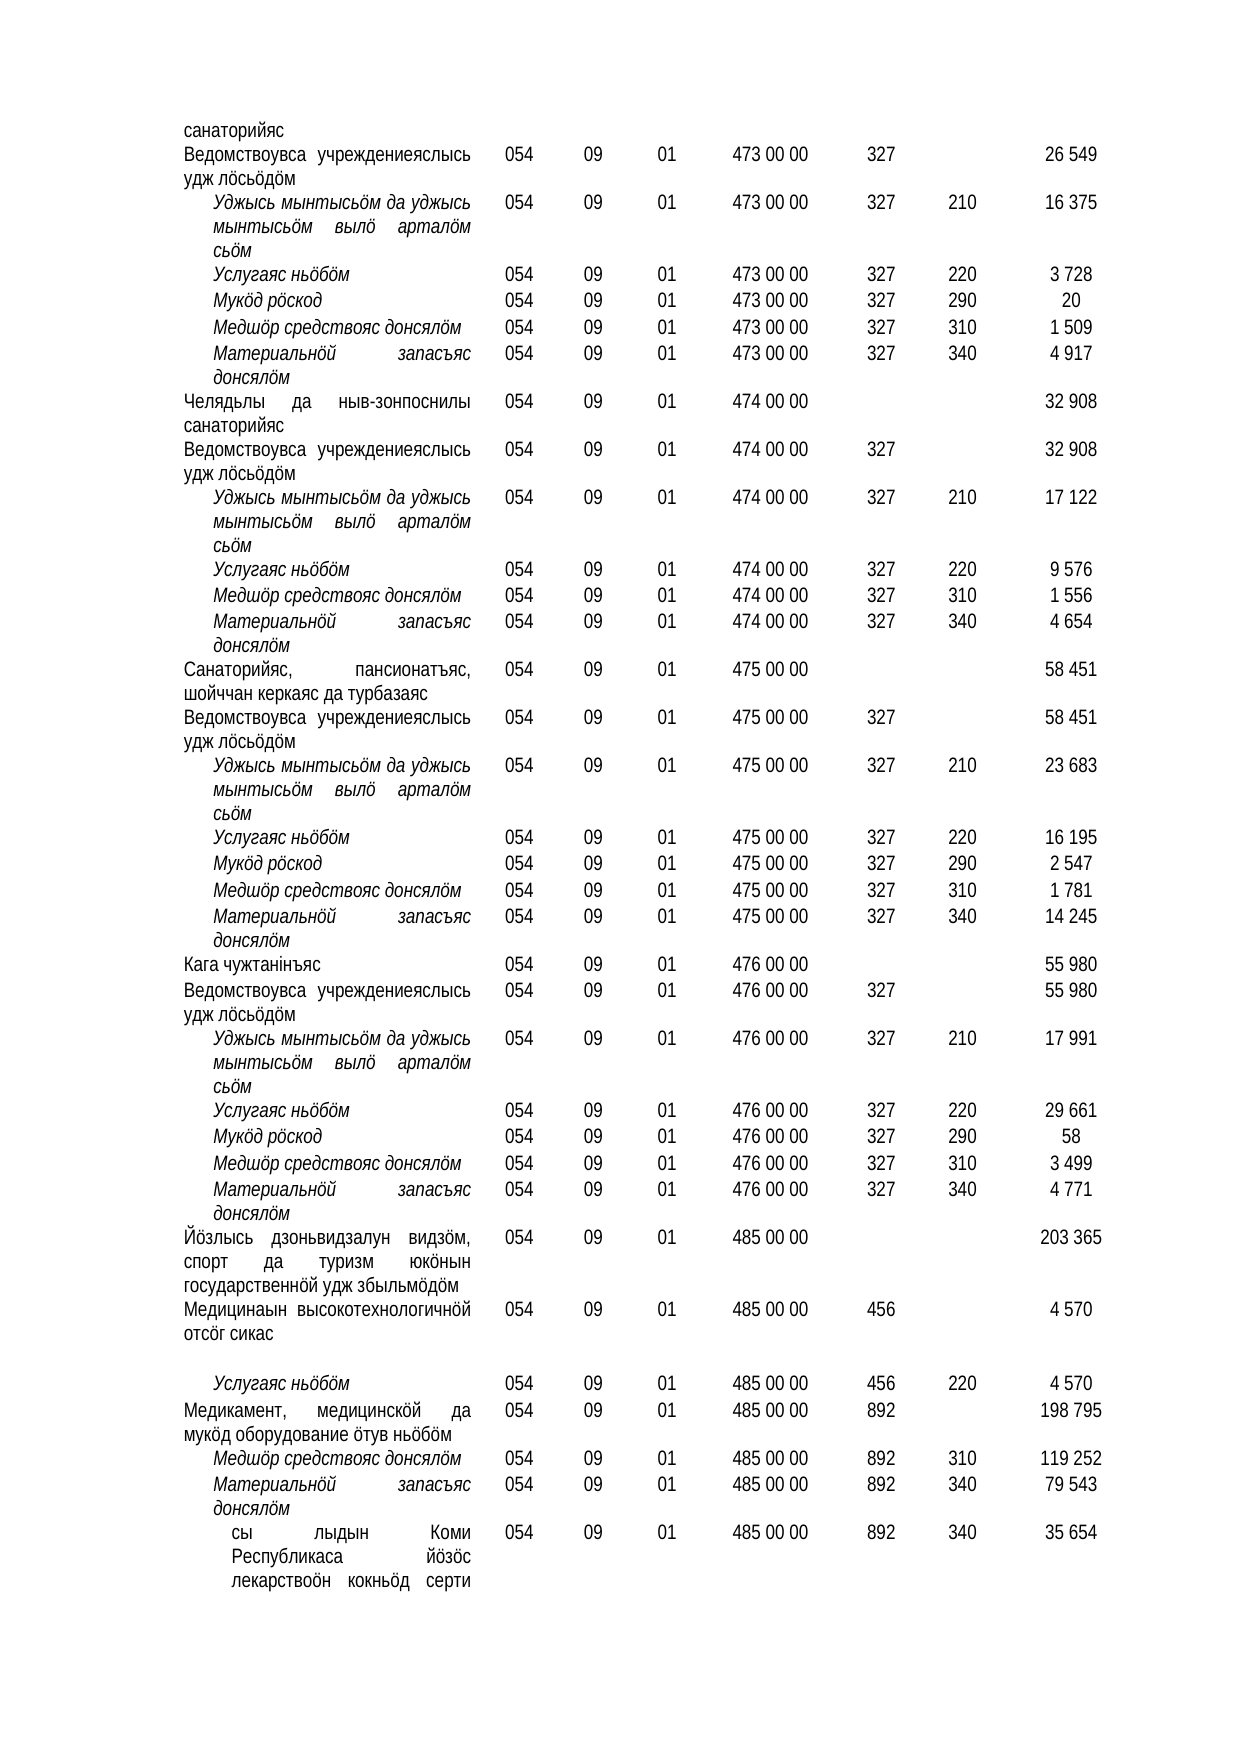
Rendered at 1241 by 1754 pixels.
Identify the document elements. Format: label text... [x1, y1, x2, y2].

table_cell 26 549 [999, 142, 1143, 190]
table_cell Мукöд рöскод [172, 851, 482, 878]
table_cell Уджысь мынтысьöм да уджысь мынтысьöм вылö арталöм сьöм [172, 485, 482, 557]
table_cell 3 728 [999, 262, 1143, 288]
table_cell 474 00 00 [704, 389, 837, 437]
table_cell 892 [837, 1398, 925, 1445]
table_cell 054 [482, 878, 556, 904]
table_cell 290 [925, 1124, 999, 1151]
table_cell 09 [556, 583, 630, 609]
table_cell 340 [925, 341, 999, 389]
table_cell 327 [837, 904, 925, 952]
table_cell 09 [556, 1124, 630, 1151]
table_cell 01 [630, 1398, 704, 1445]
table_cell 01 [630, 1098, 704, 1124]
table_cell Ведомствоувса учреждениеяслысь удж лöсьöдöм [172, 142, 482, 190]
table_cell 09 [556, 1177, 630, 1225]
table_cell Медшöр средствояс донсялöм [172, 583, 482, 609]
table_cell 327 [837, 583, 925, 609]
table_cell 09 [556, 1026, 630, 1098]
table_cell 01 [630, 1472, 704, 1520]
table_cell 475 00 00 [704, 657, 837, 705]
table_cell [172, 1345, 482, 1371]
table_cell Мукöд рöскод [172, 288, 482, 314]
table_cell 327 [837, 1177, 925, 1225]
table_cell 09 [556, 705, 630, 753]
table_cell [1143, 557, 1217, 583]
table_cell 09 [556, 609, 630, 657]
table_cell [630, 118, 704, 142]
table_cell 4 570 [999, 1297, 1143, 1345]
table_cell 01 [630, 262, 704, 288]
table_cell 01 [630, 1520, 704, 1592]
table_cell 327 [837, 288, 925, 314]
table_cell [1143, 851, 1217, 878]
table_cell 09 [556, 485, 630, 557]
table_cell 485 00 00 [704, 1398, 837, 1445]
table_cell Медикамент, медицинскöй да мукöд оборудование öтув ньöбöм [172, 1398, 482, 1445]
table_cell 09 [556, 389, 630, 437]
table_cell [837, 1225, 925, 1297]
table_cell 054 [482, 609, 556, 657]
table_cell [1143, 1345, 1217, 1371]
table_cell [1143, 1371, 1217, 1397]
table_cell 09 [556, 315, 630, 341]
table_cell 327 [837, 1151, 925, 1177]
table_cell 09 [556, 190, 630, 262]
table_cell 475 00 00 [704, 851, 837, 878]
table_cell 456 [837, 1371, 925, 1397]
table_cell Услугаяс ньöбöм [172, 262, 482, 288]
table_cell Услугаяс ньöбöм [172, 1371, 482, 1397]
table_cell Медшöр средствояс донсялöм [172, 1151, 482, 1177]
table_cell Кага чужтанiнъяс [172, 952, 482, 978]
table_cell 327 [837, 753, 925, 825]
table_cell [1143, 583, 1217, 609]
table_cell [925, 437, 999, 485]
table_cell 58 451 [999, 657, 1143, 705]
table_cell [1143, 1297, 1217, 1345]
table_cell [837, 952, 925, 978]
table_cell 054 [482, 262, 556, 288]
table_cell 054 [482, 1445, 556, 1472]
table_cell 09 [556, 851, 630, 878]
table_cell 220 [925, 557, 999, 583]
table_cell 476 00 00 [704, 1098, 837, 1124]
table_cell 01 [630, 978, 704, 1026]
table_cell 01 [630, 609, 704, 657]
table_cell 054 [482, 952, 556, 978]
table_cell 119 252 [999, 1445, 1143, 1472]
table_cell 01 [630, 557, 704, 583]
table_cell 01 [630, 288, 704, 314]
table_cell 054 [482, 851, 556, 878]
table_cell [1143, 118, 1217, 142]
table_cell 01 [630, 1445, 704, 1472]
table_cell 09 [556, 978, 630, 1026]
table_cell 09 [556, 557, 630, 583]
table_cell 3 499 [999, 1151, 1143, 1177]
table_cell 01 [630, 190, 704, 262]
table_cell 054 [482, 315, 556, 341]
table_cell 220 [925, 1098, 999, 1124]
table_cell 32 908 [999, 437, 1143, 485]
table_cell 475 00 00 [704, 904, 837, 952]
table_cell 01 [630, 583, 704, 609]
table_cell 476 00 00 [704, 1151, 837, 1177]
table_cell 327 [837, 485, 925, 557]
table_cell [1143, 288, 1217, 314]
table_cell [1143, 978, 1217, 1026]
table_cell 01 [630, 753, 704, 825]
table_cell 210 [925, 485, 999, 557]
table_cell 327 [837, 437, 925, 485]
table_cell 054 [482, 437, 556, 485]
table_cell 203 365 [999, 1225, 1143, 1297]
table_cell 474 00 00 [704, 485, 837, 557]
table_cell 054 [482, 557, 556, 583]
table_cell [1143, 485, 1217, 557]
table_cell 01 [630, 904, 704, 952]
table_cell 473 00 00 [704, 288, 837, 314]
table_cell 29 661 [999, 1098, 1143, 1124]
table_cell 054 [482, 1098, 556, 1124]
table_cell [1143, 1520, 1217, 1592]
table_cell 01 [630, 1297, 704, 1345]
table_cell [837, 1345, 925, 1371]
table_cell [925, 389, 999, 437]
table_cell [1143, 1098, 1217, 1124]
table_cell 340 [925, 1472, 999, 1520]
table_cell 340 [925, 609, 999, 657]
table_cell 485 00 00 [704, 1445, 837, 1472]
table_cell [1143, 705, 1217, 753]
table_cell 1 556 [999, 583, 1143, 609]
table_cell [1143, 1398, 1217, 1445]
table_cell 485 00 00 [704, 1472, 837, 1520]
table_cell [1143, 262, 1217, 288]
table_cell 09 [556, 1371, 630, 1397]
table_cell 09 [556, 142, 630, 190]
table_cell 054 [482, 753, 556, 825]
table_cell [1143, 1124, 1217, 1151]
table_cell Медшöр средствояс донсялöм [172, 315, 482, 341]
table_cell 054 [482, 705, 556, 753]
table_cell 476 00 00 [704, 1124, 837, 1151]
table_cell 4 917 [999, 341, 1143, 389]
table_cell Медшöр средствояс донсялöм [172, 1445, 482, 1472]
table_cell 476 00 00 [704, 1177, 837, 1225]
table_cell 09 [556, 1297, 630, 1345]
table_cell 054 [482, 1151, 556, 1177]
table_cell 35 654 [999, 1520, 1143, 1592]
table_cell [1143, 341, 1217, 389]
table_cell 054 [482, 485, 556, 557]
table_cell 327 [837, 1098, 925, 1124]
table_cell 01 [630, 1225, 704, 1297]
table_cell 054 [482, 1520, 556, 1592]
table_cell 09 [556, 288, 630, 314]
table_cell 58 451 [999, 705, 1143, 753]
table_cell 55 980 [999, 978, 1143, 1026]
table_cell [482, 1345, 556, 1371]
table_cell 310 [925, 315, 999, 341]
table_cell Ведомствоувса учреждениеяслысь удж лöсьöдöм [172, 705, 482, 753]
table_cell 9 576 [999, 557, 1143, 583]
table_cell 327 [837, 262, 925, 288]
table_cell Санаторийяс, пансионатъяс, шойччан керкаяс да турбазаяс [172, 657, 482, 705]
table_cell Йöзлысь дзоньвидзалун видзöм, спорт да туризм юкöнын государственнöй удж збыльмöдöм [172, 1225, 482, 1297]
table_cell 09 [556, 262, 630, 288]
table_cell Материальнöй запасъяс донсялöм [172, 1472, 482, 1520]
table_cell 327 [837, 609, 925, 657]
table_cell 475 00 00 [704, 753, 837, 825]
table_cell 892 [837, 1472, 925, 1520]
table_cell 16 195 [999, 825, 1143, 851]
table_cell 32 908 [999, 389, 1143, 437]
table_cell 01 [630, 1371, 704, 1397]
table_cell [925, 705, 999, 753]
table_cell 054 [482, 341, 556, 389]
table_cell 327 [837, 825, 925, 851]
table_cell 474 00 00 [704, 583, 837, 609]
table_cell 485 00 00 [704, 1225, 837, 1297]
table_cell Медицинаын высокотехнологичнöй отсöг сикас [172, 1297, 482, 1345]
table_cell 054 [482, 1472, 556, 1520]
table_cell [837, 118, 925, 142]
table_cell 290 [925, 851, 999, 878]
table_cell 01 [630, 1151, 704, 1177]
table_cell [1143, 878, 1217, 904]
table_cell [1143, 609, 1217, 657]
table_cell 09 [556, 1445, 630, 1472]
table_cell [999, 1345, 1143, 1371]
table_cell 054 [482, 1297, 556, 1345]
table_cell Уджысь мынтысьöм да уджысь мынтысьöм вылö арталöм сьöм [172, 190, 482, 262]
table_cell [556, 1345, 630, 1371]
table_cell 220 [925, 262, 999, 288]
table_cell 327 [837, 341, 925, 389]
table_cell 054 [482, 904, 556, 952]
table_cell 310 [925, 878, 999, 904]
table_cell 1 781 [999, 878, 1143, 904]
table_cell 210 [925, 1026, 999, 1098]
table_cell 054 [482, 288, 556, 314]
table_cell Уджысь мынтысьöм да уджысь мынтысьöм вылö арталöм сьöм [172, 753, 482, 825]
table_cell 09 [556, 878, 630, 904]
table_cell сы лыдын Коми Республикаса йöзöс лекарствоöн кокньöд серти [172, 1520, 482, 1592]
table_cell 09 [556, 1098, 630, 1124]
table_cell 054 [482, 142, 556, 190]
table_cell 473 00 00 [704, 315, 837, 341]
table_cell Мукöд рöскод [172, 1124, 482, 1151]
table_cell [1143, 1177, 1217, 1225]
table_cell [999, 118, 1143, 142]
table_cell 327 [837, 142, 925, 190]
table_cell 01 [630, 705, 704, 753]
table_cell 220 [925, 1371, 999, 1397]
table_cell 1 509 [999, 315, 1143, 341]
table_cell 054 [482, 1124, 556, 1151]
table_cell [630, 1345, 704, 1371]
table_cell 79 543 [999, 1472, 1143, 1520]
table_cell Материальнöй запасъяс донсялöм [172, 1177, 482, 1225]
table_cell 01 [630, 851, 704, 878]
table_cell 01 [630, 437, 704, 485]
table_cell 473 00 00 [704, 142, 837, 190]
table_cell 17 122 [999, 485, 1143, 557]
table_cell 327 [837, 1124, 925, 1151]
table_cell [1143, 952, 1217, 978]
table_cell [1143, 904, 1217, 952]
table_cell 485 00 00 [704, 1371, 837, 1397]
table_cell 476 00 00 [704, 952, 837, 978]
table_cell 054 [482, 583, 556, 609]
table_cell 475 00 00 [704, 705, 837, 753]
table_cell [837, 389, 925, 437]
table_cell 01 [630, 952, 704, 978]
table_cell Материальнöй запасъяс донсялöм [172, 904, 482, 952]
table_cell 01 [630, 825, 704, 851]
table_cell 09 [556, 1520, 630, 1592]
table_cell 198 795 [999, 1398, 1143, 1445]
table_cell [1143, 753, 1217, 825]
table_cell 340 [925, 1520, 999, 1592]
table_cell 09 [556, 341, 630, 389]
table_cell 473 00 00 [704, 262, 837, 288]
table_cell 054 [482, 389, 556, 437]
table_cell 01 [630, 142, 704, 190]
table_cell 210 [925, 753, 999, 825]
table_cell 485 00 00 [704, 1520, 837, 1592]
table_cell [1143, 1151, 1217, 1177]
table_cell 23 683 [999, 753, 1143, 825]
table_cell [837, 657, 925, 705]
table_cell Медшöр средствояс донсялöм [172, 878, 482, 904]
table_cell 2 547 [999, 851, 1143, 878]
table_cell 01 [630, 315, 704, 341]
table_cell 01 [630, 1124, 704, 1151]
table_cell 327 [837, 315, 925, 341]
table_cell Услугаяс ньöбöм [172, 1098, 482, 1124]
table_cell 01 [630, 1177, 704, 1225]
table_cell 327 [837, 978, 925, 1026]
table_cell 474 00 00 [704, 437, 837, 485]
table_cell 310 [925, 583, 999, 609]
table_cell 09 [556, 1225, 630, 1297]
table_cell 09 [556, 753, 630, 825]
table_cell 054 [482, 825, 556, 851]
table_cell 054 [482, 1225, 556, 1297]
table_cell [1143, 1225, 1217, 1297]
table_cell 01 [630, 657, 704, 705]
table_cell 327 [837, 878, 925, 904]
table_cell 474 00 00 [704, 609, 837, 657]
table_cell 054 [482, 190, 556, 262]
table_cell 4 771 [999, 1177, 1143, 1225]
table_cell 4 654 [999, 609, 1143, 657]
table_cell [925, 952, 999, 978]
table_cell Материальнöй запасъяс донсялöм [172, 341, 482, 389]
table_cell [925, 1345, 999, 1371]
table_cell 054 [482, 657, 556, 705]
table_cell 20 [999, 288, 1143, 314]
table_cell 327 [837, 851, 925, 878]
table_cell 892 [837, 1520, 925, 1592]
table_cell 327 [837, 557, 925, 583]
table_cell [925, 1297, 999, 1345]
table_cell [556, 118, 630, 142]
table_cell 340 [925, 904, 999, 952]
table_cell [1143, 315, 1217, 341]
table_cell 01 [630, 878, 704, 904]
table_cell [704, 1345, 837, 1371]
table_cell 475 00 00 [704, 878, 837, 904]
table_cell [925, 657, 999, 705]
table_cell Челядьлы да ныв-зонпоснилы санаторийяс [172, 389, 482, 437]
table_cell 09 [556, 657, 630, 705]
table_cell 327 [837, 190, 925, 262]
table_cell санаторийяс [172, 118, 482, 142]
table_cell 220 [925, 825, 999, 851]
table_cell 054 [482, 1398, 556, 1445]
table_cell [482, 118, 556, 142]
table_cell 054 [482, 1026, 556, 1098]
table_cell 4 570 [999, 1371, 1143, 1397]
table_cell 58 [999, 1124, 1143, 1151]
table_cell 327 [837, 705, 925, 753]
table_cell Ведомствоувса учреждениеяслысь удж лöсьöдöм [172, 978, 482, 1026]
table_cell [925, 1398, 999, 1445]
table_cell 327 [837, 1026, 925, 1098]
table_cell 475 00 00 [704, 825, 837, 851]
table_cell 09 [556, 1472, 630, 1520]
table_cell 474 00 00 [704, 557, 837, 583]
table_cell [1143, 1445, 1217, 1472]
table_cell 01 [630, 1026, 704, 1098]
table_cell 310 [925, 1151, 999, 1177]
table_cell [1143, 1026, 1217, 1098]
table_cell 01 [630, 341, 704, 389]
table_cell 09 [556, 825, 630, 851]
table_cell [925, 1225, 999, 1297]
table_cell [1143, 389, 1217, 437]
table_cell 290 [925, 288, 999, 314]
table_cell 892 [837, 1445, 925, 1472]
table_cell 473 00 00 [704, 190, 837, 262]
table_cell 55 980 [999, 952, 1143, 978]
table_cell 340 [925, 1177, 999, 1225]
table_cell 14 245 [999, 904, 1143, 952]
table_cell [704, 118, 837, 142]
table_cell 476 00 00 [704, 978, 837, 1026]
table_cell [925, 978, 999, 1026]
table_cell 456 [837, 1297, 925, 1345]
table_cell 01 [630, 485, 704, 557]
table_cell 01 [630, 389, 704, 437]
table_cell 476 00 00 [704, 1026, 837, 1098]
table_cell Ведомствоувса учреждениеяслысь удж лöсьöдöм [172, 437, 482, 485]
table_cell 210 [925, 190, 999, 262]
table_cell 054 [482, 1371, 556, 1397]
table_cell [1143, 825, 1217, 851]
table_cell Услугаяс ньöбöм [172, 557, 482, 583]
table_cell [925, 118, 999, 142]
table_cell 054 [482, 978, 556, 1026]
table_cell 09 [556, 437, 630, 485]
table_cell 09 [556, 1398, 630, 1445]
table_cell 054 [482, 1177, 556, 1225]
table_cell 16 375 [999, 190, 1143, 262]
table_cell Уджысь мынтысьöм да уджысь мынтысьöм вылö арталöм сьöм [172, 1026, 482, 1098]
table_cell [1143, 437, 1217, 485]
table_cell 09 [556, 1151, 630, 1177]
table_cell [1143, 142, 1217, 190]
table_cell 485 00 00 [704, 1297, 837, 1345]
table_cell [925, 142, 999, 190]
table_cell 09 [556, 952, 630, 978]
table_cell [1143, 657, 1217, 705]
table_cell 09 [556, 904, 630, 952]
table_cell 310 [925, 1445, 999, 1472]
table_cell [1143, 1472, 1217, 1520]
table_cell Услугаяс ньöбöм [172, 825, 482, 851]
table_cell Материальнöй запасъяс донсялöм [172, 609, 482, 657]
table_cell 17 991 [999, 1026, 1143, 1098]
table_cell [1143, 190, 1217, 262]
table_cell 473 00 00 [704, 341, 837, 389]
